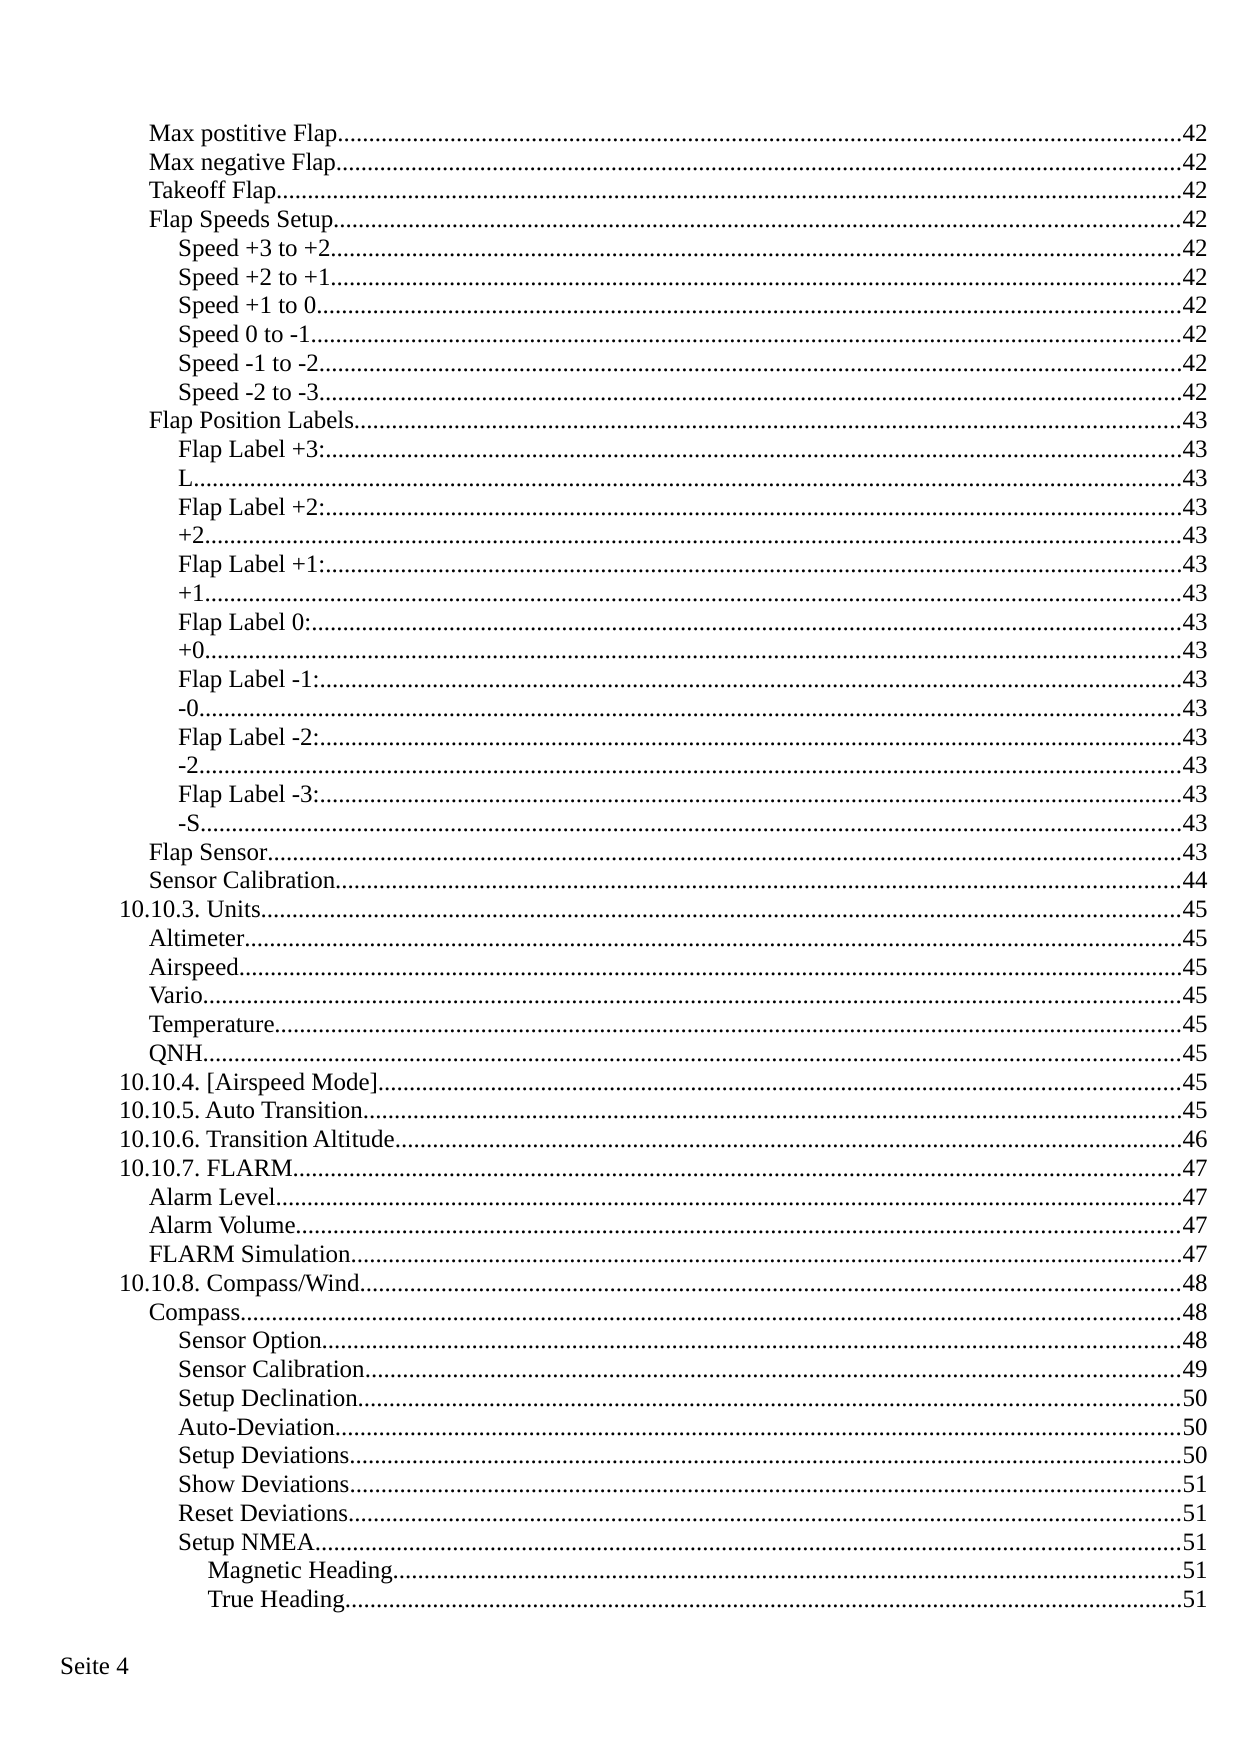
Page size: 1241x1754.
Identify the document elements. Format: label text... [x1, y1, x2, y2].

text Temperature 45 [148, 1009, 1207, 1038]
text Setup NMEA 51 [178, 1527, 1207, 1556]
text Flap Label 0: 43 [178, 607, 1207, 636]
text FLARM Simulation 47 [148, 1239, 1207, 1268]
text Flap Label +3: 43 [178, 434, 1207, 463]
text Flap Label -2: 43 [178, 722, 1207, 751]
text Auto-Deviation 50 [178, 1412, 1207, 1441]
text Speed -2 to -3 42 [178, 377, 1207, 406]
text Flap Label +2: 43 [178, 492, 1207, 521]
text True Heading 51 [207, 1584, 1207, 1613]
text Airspeed 45 [148, 952, 1207, 981]
text Compass 48 [148, 1297, 1207, 1326]
text Takeoff Flap 42 [148, 176, 1207, 204]
text Sensor Calibration 49 [178, 1354, 1207, 1383]
text Flap Label -3: 43 [178, 779, 1207, 808]
text Speed +1 to 0 42 [178, 291, 1207, 319]
text Vario 45 [148, 981, 1207, 1009]
text Flap Position Labels 43 [148, 406, 1207, 434]
text QNH 45 [148, 1038, 1207, 1067]
text Altimeter 45 [148, 923, 1207, 952]
text -2 43 [178, 751, 1207, 779]
text L 43 [178, 463, 1207, 492]
text 10.10.8. Compass/Wind 48 [119, 1268, 1207, 1297]
text Show Deviations 51 [178, 1469, 1207, 1498]
text 10.10.3. Units 45 [119, 894, 1207, 923]
text Sensor Calibration 44 [148, 866, 1207, 894]
text Max negative Flap 42 [148, 147, 1207, 176]
text Speed -1 to -2 42 [178, 348, 1207, 377]
text Sensor Option 48 [178, 1326, 1207, 1354]
text Flap Speeds Setup 42 [148, 204, 1207, 233]
text Setup Declination 50 [178, 1383, 1207, 1412]
text Setup Deviations 50 [178, 1441, 1207, 1469]
text Alarm Level 47 [148, 1182, 1207, 1211]
text Alarm Volume 47 [148, 1211, 1207, 1239]
text Max postitive Flap 42 [148, 118, 1207, 147]
text Reset Deviations 51 [178, 1498, 1207, 1527]
text 10.10.7. FLARM 47 [119, 1153, 1207, 1182]
text +0 43 [178, 636, 1207, 664]
text Flap Label +1: 43 [178, 549, 1207, 578]
text -S 43 [178, 808, 1207, 837]
text +1 43 [178, 578, 1207, 607]
text +2 43 [178, 521, 1207, 549]
text Speed 0 to -1 42 [178, 319, 1207, 348]
text Flap Label -1: 43 [178, 664, 1207, 693]
text Speed +3 to +2 42 [178, 233, 1207, 262]
text 10.10.5. Auto Transition 45 [119, 1096, 1207, 1124]
text Speed +2 to +1 42 [178, 262, 1207, 291]
text 10.10.4. [Airspeed Mode] 45 [119, 1067, 1207, 1096]
text Flap Sensor 43 [148, 837, 1207, 866]
text Magnetic Heading 51 [207, 1556, 1207, 1584]
text 10.10.6. Transition Altitude 46 [119, 1124, 1207, 1153]
text -0 43 [178, 693, 1207, 722]
